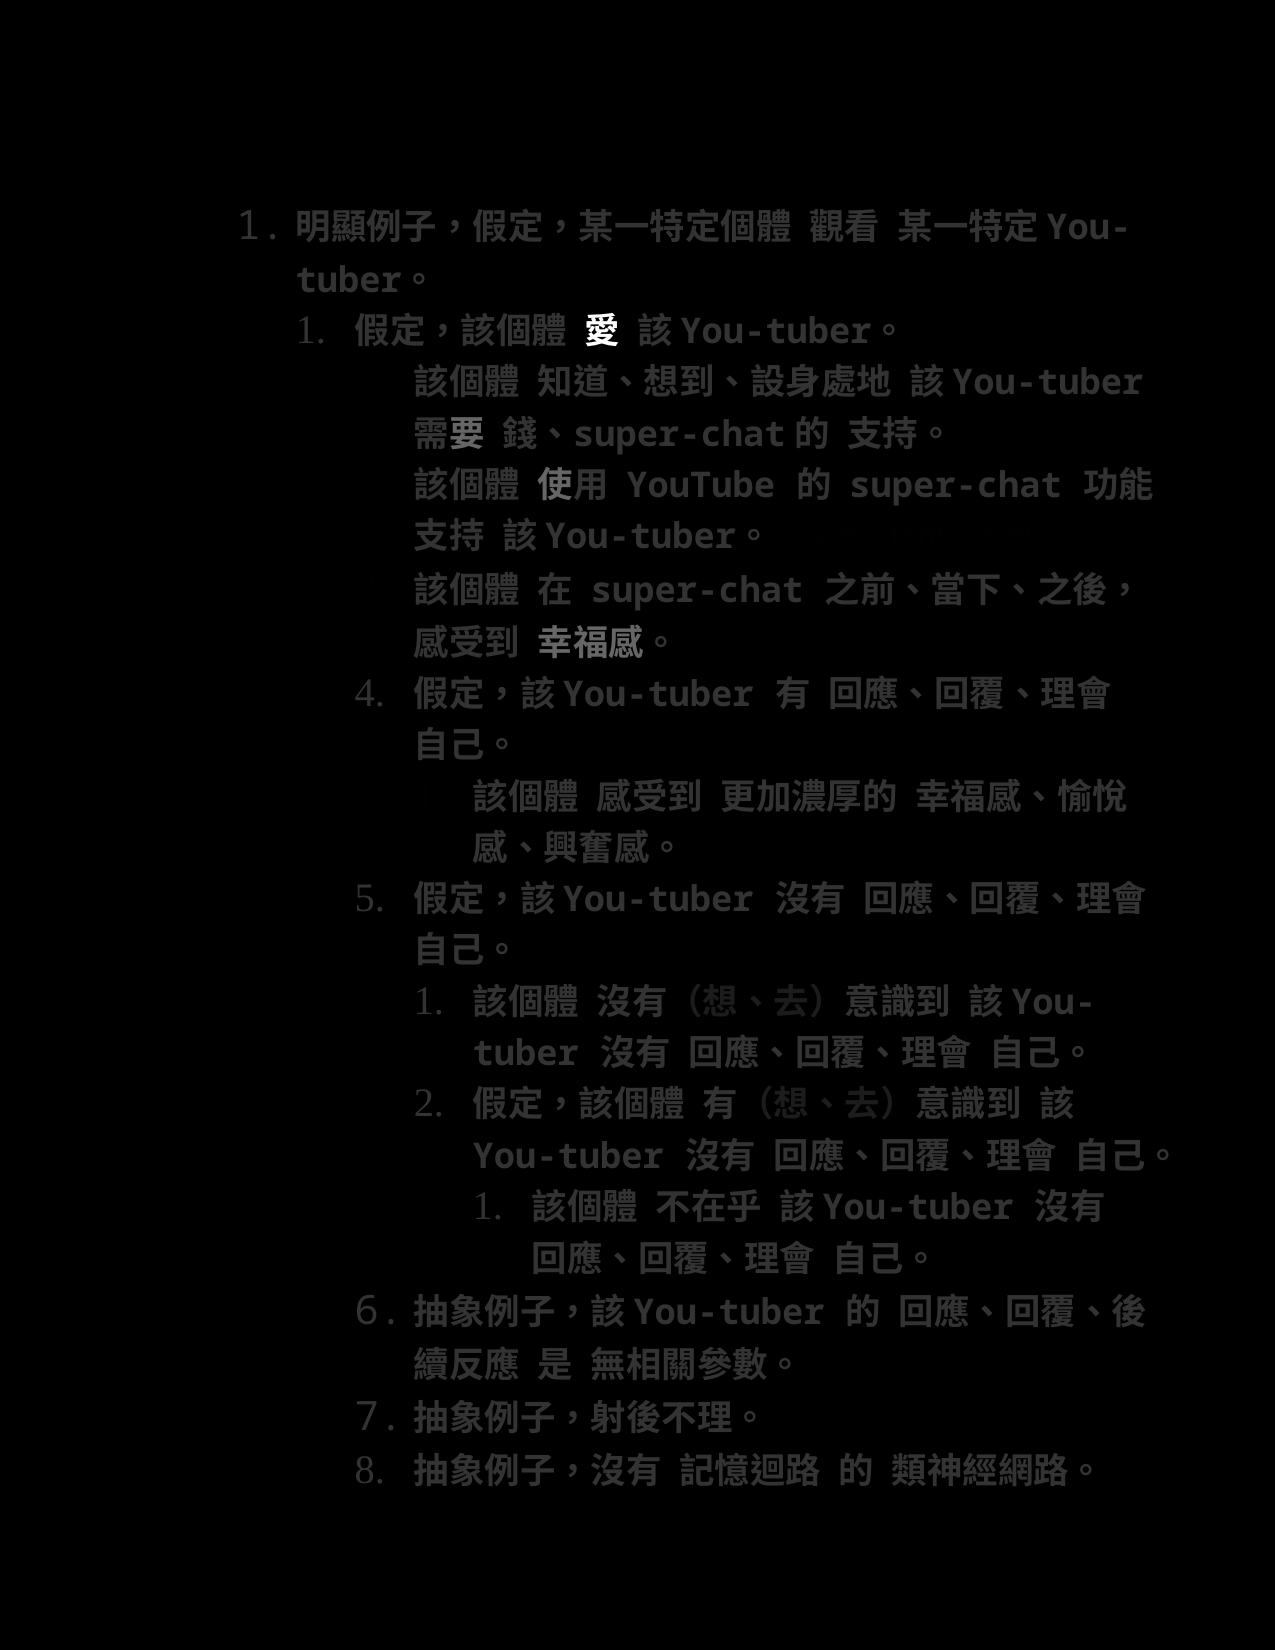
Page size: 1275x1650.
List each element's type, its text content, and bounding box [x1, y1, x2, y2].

list 假定，該You-tuber 沒有 回應、回覆、理會 自己。 [354, 871, 1157, 973]
list 抽象例子，沒有 記憶迴路 的 類神經網路。 [354, 1443, 1157, 1494]
list 該個體 知道、想到、設身處地 該You-tuber 需要 錢、super-chat 的 支持。（思想） [354, 354, 1157, 456]
list 假定，該You-tuber 有 回應、回覆、理會 自己。 [354, 665, 1157, 768]
list 抽象例子，射後不理。 [354, 1387, 1157, 1443]
list 該個體 在 super-chat 之前、當下、之後，感受到 幸福感。（決策、行動）（幸福感 在 時域上 呈現 正態分佈） [354, 559, 1157, 665]
list 該個體 使用 YouTube 的 super-chat 功能 支持 該You-tuber。（提供、付出、產出） [354, 456, 1157, 559]
list 抽象例子，該You-tuber 的 回應、回覆、後續反應 是 無相關參數。 [354, 1281, 1157, 1387]
list 假定，該個體 有（想、去）意識到 該You-tuber 沒有 回應、回覆、理會 自己。 [413, 1076, 1157, 1178]
list 該個體 沒有（想、去）意識到 該You-tuber 沒有 回應、回覆、理會 自己。 [413, 973, 1157, 1076]
list 該個體 感受到 更加濃厚的 幸福感、愉悅感、興奮感。（幸福感 在 時域上 有機率呈現 二次分佈） [413, 768, 1157, 871]
list 假定，該個體 愛 該You-tuber。 [295, 302, 1157, 354]
list 該個體 不在乎 該You-tuber 沒有 回應、回覆、理會 自己。 [472, 1178, 1157, 1281]
list 明顯例子，假定，某一特定個體 觀看 某一特定You-tuber。 [236, 196, 1157, 302]
